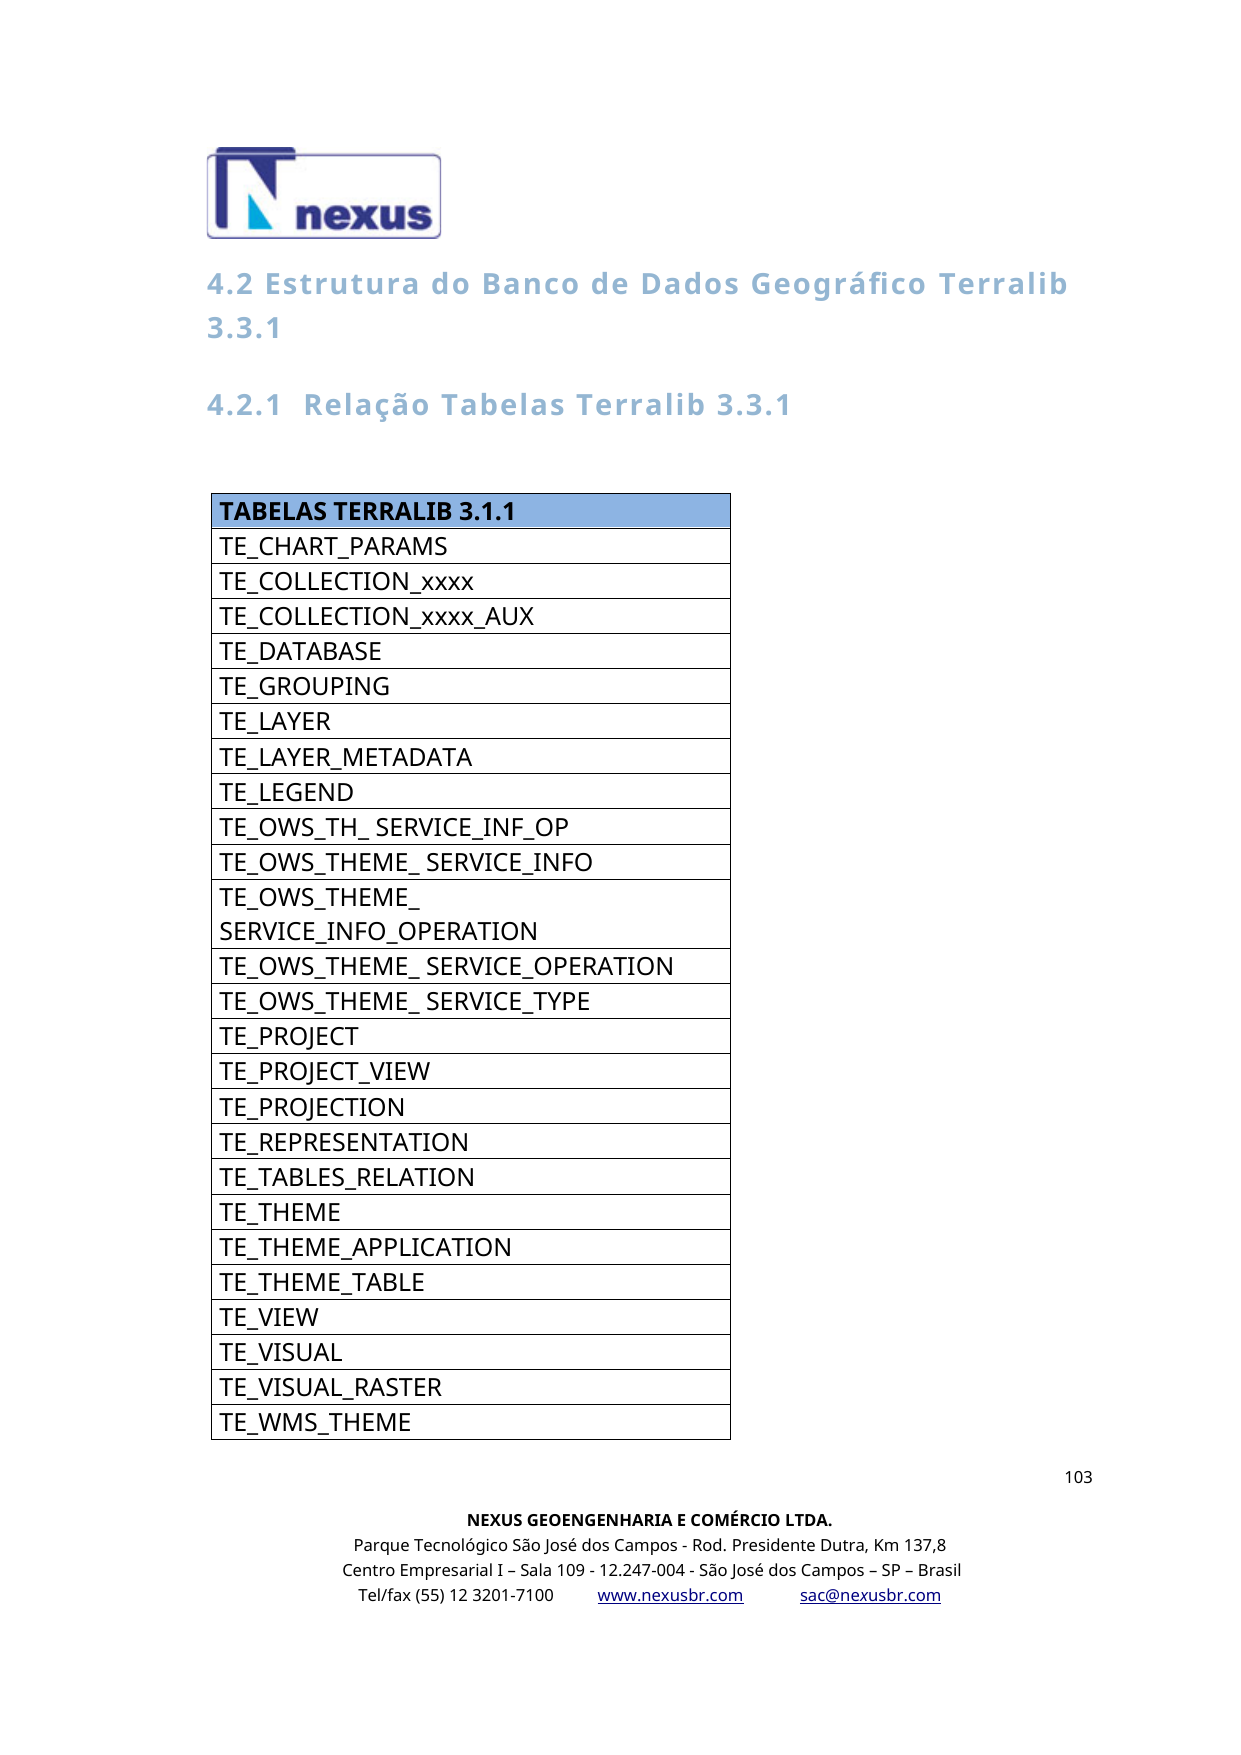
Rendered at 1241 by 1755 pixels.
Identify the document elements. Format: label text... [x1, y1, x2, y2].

table_cell TE_VISUAL_RASTER [212, 1370, 730, 1404]
subtitle 4.2 Estrutura do Banco de Dados Geográfico Terralib 3.3.1 [207, 264, 1093, 347]
table_cell TE_OWS_TH_ SERVICE_INF_OP [212, 809, 730, 843]
table_cell TE_PROJECTION [212, 1089, 730, 1123]
table_cell TE_OWS_THEME_ SERVICE_INFO_OPERATION [212, 880, 730, 948]
table_cell TE_VISUAL [212, 1335, 730, 1369]
table_cell TE_WMS_THEME [212, 1405, 730, 1439]
table_cell TE_OWS_THEME_ SERVICE_TYPE [212, 984, 730, 1018]
table_cell TE_LAYER_METADATA [212, 739, 730, 773]
table_cell TE_THEME_APPLICATION [212, 1230, 730, 1264]
table_cell TE_LEGEND [212, 774, 730, 808]
table_cell TE_PROJECT [212, 1019, 730, 1053]
table_cell TE_CHART_PARAMS [212, 529, 730, 563]
table_cell TE_LAYER [212, 704, 730, 738]
table_cell TE_TABLES_RELATION [212, 1159, 730, 1193]
table_cell TE_GROUPING [212, 669, 730, 703]
subtitle 4.2.1 Relação Tabelas Terralib 3.3.1 [207, 384, 1093, 424]
table_cell TE_DATABASE [212, 634, 730, 668]
table_cell TE_PROJECT_VIEW [212, 1054, 730, 1088]
table_cell TE_OWS_THEME_ SERVICE_INFO [212, 845, 730, 878]
table_cell TE_COLLECTION_xxxx_AUX [212, 599, 730, 633]
table_cell TE_VIEW [212, 1300, 730, 1334]
table_cell TE_THEME [212, 1195, 730, 1228]
table_cell TE_OWS_THEME_ SERVICE_OPERATION [212, 949, 730, 983]
table_cell TE_COLLECTION_xxxx [212, 564, 730, 598]
table_header TABELAS TERRALIB 3.1.1 [212, 494, 730, 527]
table_cell TE_REPRESENTATION [212, 1124, 730, 1158]
table_cell TE_THEME_TABLE [212, 1265, 730, 1299]
